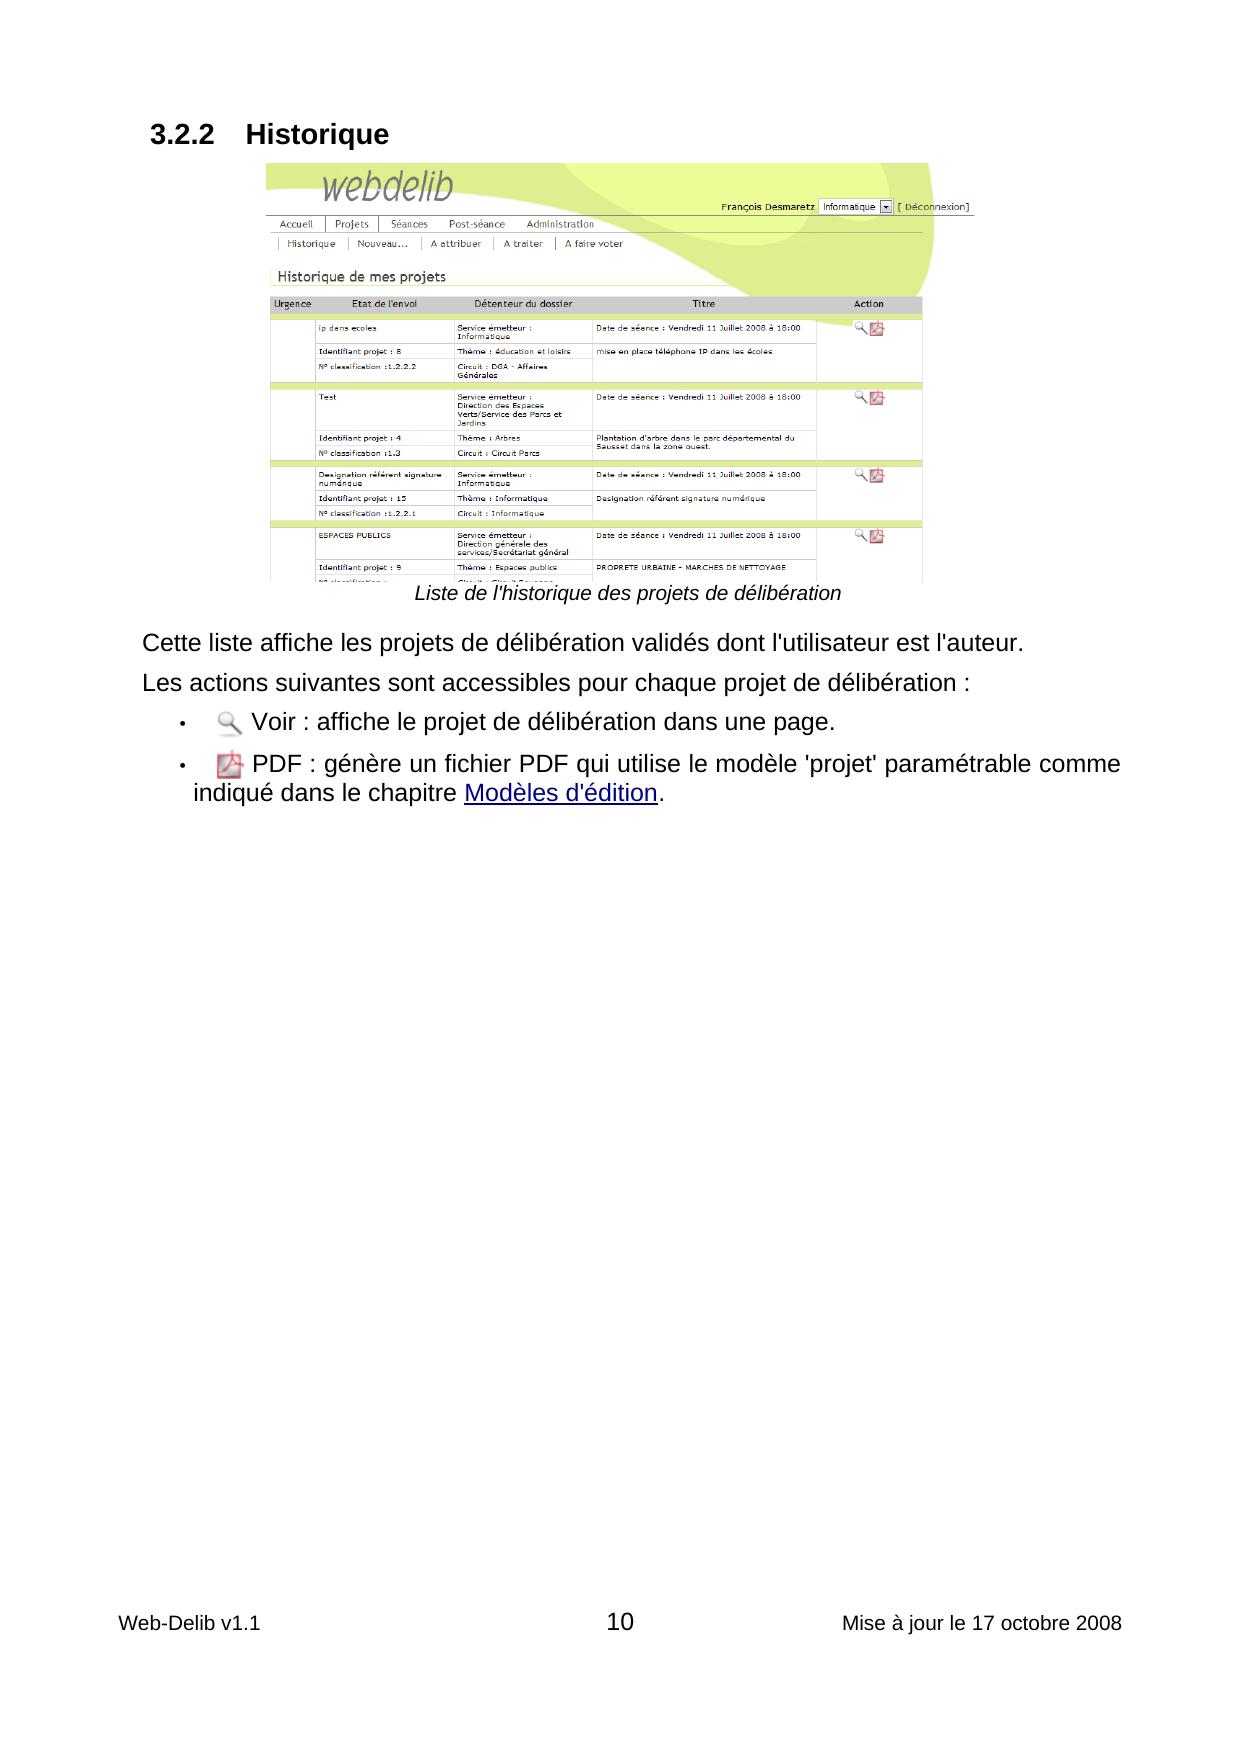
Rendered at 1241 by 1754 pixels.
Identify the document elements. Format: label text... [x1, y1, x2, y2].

picture [216, 710, 245, 738]
picture [216, 750, 245, 779]
list Voir : affiche le projet de délibération dans une page. [156, 708, 1122, 738]
text Cette liste affiche les projets de délibération validés dont l'utilisateur est l'auteur. [118, 629, 1122, 657]
text Les actions suivantes sont accessibles pour chaque projet de délibération : [118, 668, 1122, 696]
subtitle Historique [118, 118, 1122, 151]
picture [265, 163, 975, 582]
text Liste de l'historique des projets de délibération [118, 582, 1122, 605]
list PDF : génère un fichier PDF qui utilise le modèle 'projet' paramétrable comme indiqué dans le chapitre Modèles d'édition. [156, 749, 1122, 807]
